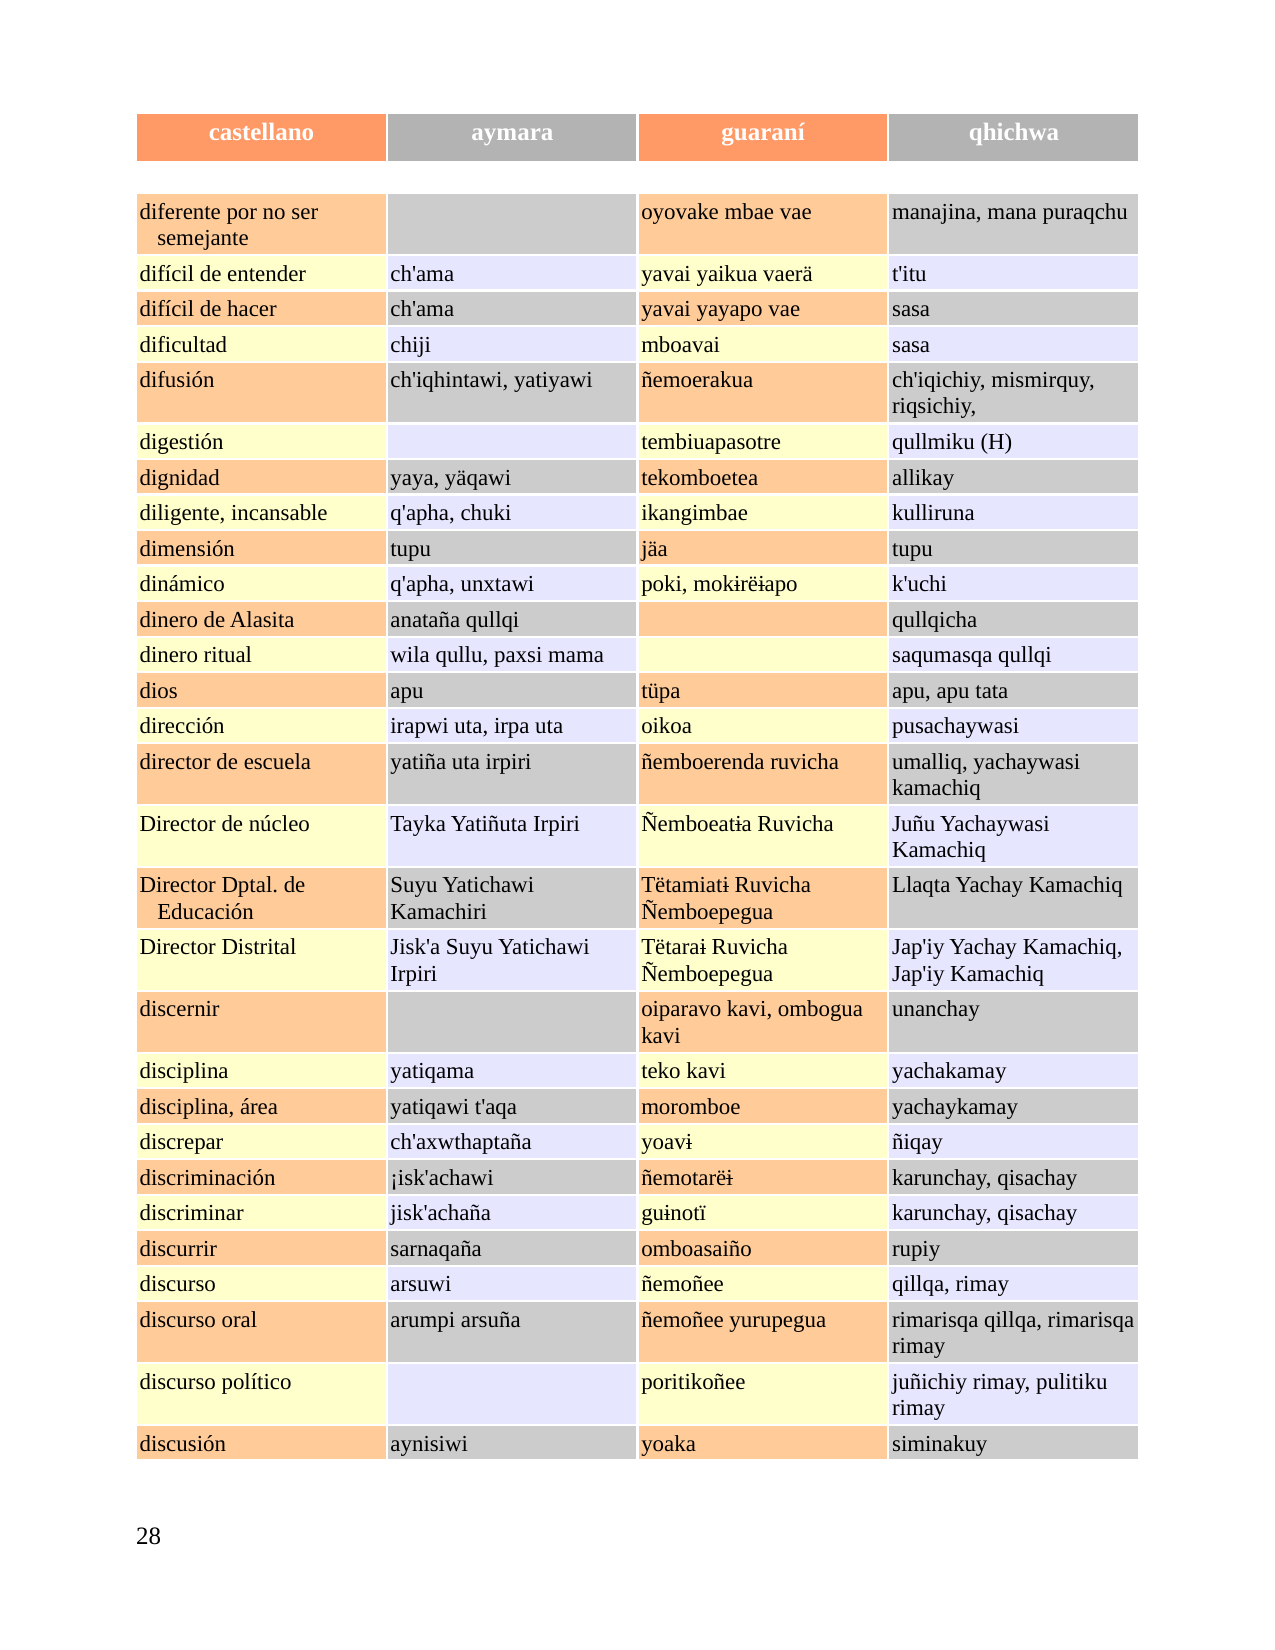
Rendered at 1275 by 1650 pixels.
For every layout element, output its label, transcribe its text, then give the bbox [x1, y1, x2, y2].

table_cell discrepar [137, 1125, 386, 1158]
table_cell disciplina [137, 1054, 386, 1087]
table_cell t'itu [889, 256, 1138, 289]
table_cell dirección [137, 709, 386, 742]
table_cell yatiña uta irpiri [388, 744, 636, 804]
table_cell discurso político [137, 1364, 386, 1424]
table_cell saqumasqa qullqi [889, 638, 1138, 671]
table_cell mboavai [639, 327, 887, 361]
table_cell ch'ama [388, 292, 636, 325]
table_cell karunchay, qisachay [889, 1160, 1138, 1194]
table_cell ¡isk'achawi [388, 1160, 636, 1194]
table_cell tekomboetea [639, 460, 887, 493]
table_cell q'apha, chuki [388, 496, 636, 529]
table_cell Suyu Yatichawi Kamachiri [388, 868, 636, 928]
table_cell yavai yayapo vae [639, 292, 887, 325]
table_cell difícil de hacer [137, 292, 386, 325]
table_cell Ñemboeatia Ruvicha [639, 806, 887, 866]
table_cell diligente, incansable [137, 496, 386, 529]
table_cell moromboe [639, 1089, 887, 1123]
table_cell discurso oral [137, 1302, 386, 1362]
table_cell omboasaiño [639, 1231, 887, 1265]
table_cell kulliruna [889, 496, 1138, 529]
table_cell umalliq, yachaywasi kamachiq [889, 744, 1138, 804]
table_cell dignidad [137, 460, 386, 493]
table_cell ikangimbae [639, 496, 887, 529]
table_cell ñiqay [889, 1125, 1138, 1158]
table_cell ñemoerakua [639, 363, 887, 422]
table_cell rimarisqa qillqa, rimarisqa rimay [889, 1302, 1138, 1362]
table_cell yatiqawi t'aqa [388, 1089, 636, 1123]
table_cell tupu [388, 531, 636, 564]
table_cell [388, 425, 636, 458]
table_cell karunchay, qisachay [889, 1196, 1138, 1229]
table_cell sasa [889, 292, 1138, 325]
table_cell q'apha, unxtawi [388, 567, 636, 600]
table_cell [639, 638, 887, 671]
table_cell yaya, yäqawi [388, 460, 636, 493]
table_cell allikay [889, 460, 1138, 493]
table_cell ñemotarëi [639, 1160, 887, 1194]
table_cell discriminación [137, 1160, 386, 1194]
table_cell discernir [137, 992, 386, 1052]
table_cell arsuwi [388, 1267, 636, 1300]
table_cell ñemoñee [639, 1267, 887, 1300]
table_cell teko kavi [639, 1054, 887, 1087]
table_cell dinámico [137, 567, 386, 600]
table_cell qullqicha [889, 602, 1138, 636]
table_cell ñemoñee yurupegua [639, 1302, 887, 1362]
table_cell ch'iqichiy, mismirquy, riqsichiy, [889, 363, 1138, 422]
table_cell unanchay [889, 992, 1138, 1052]
table_cell Tëtamiati Ruvicha Ñemboepegua [639, 868, 887, 928]
table_cell pusachaywasi [889, 709, 1138, 742]
table_cell oyovake mbae vae [639, 194, 887, 254]
table_cell guinotï [639, 1196, 887, 1229]
table_cell yoaka [639, 1426, 887, 1459]
table_cell aynisiwi [388, 1426, 636, 1459]
table_cell sasa [889, 327, 1138, 361]
table_cell disciplina, área [137, 1089, 386, 1123]
table_cell irapwi uta, irpa uta [388, 709, 636, 742]
table_cell Jap'iy Yachay Kamachiq, Jap'iy Kamachiq [889, 930, 1138, 990]
table_cell poki, mokirëiapo [639, 567, 887, 600]
table_cell manajina, mana puraqchu [889, 194, 1138, 254]
table_cell Director Distrital [137, 930, 386, 990]
table_cell qillqa, rimay [889, 1267, 1138, 1300]
table_cell tüpa [639, 673, 887, 707]
table_cell k'uchi [889, 567, 1138, 600]
table_cell yavai yaikua vaerä [639, 256, 887, 289]
table_cell siminakuy [889, 1426, 1138, 1459]
table_cell [388, 1364, 636, 1424]
table_cell sarnaqaña [388, 1231, 636, 1265]
table_cell dios [137, 673, 386, 707]
table_cell apu [388, 673, 636, 707]
table_cell ch'axwthaptaña [388, 1125, 636, 1158]
table_cell jäa [639, 531, 887, 564]
table_cell oiparavo kavi, ombogua kavi [639, 992, 887, 1052]
table_cell Jisk'a Suyu Yatichawi Irpiri [388, 930, 636, 990]
table_cell dimensión [137, 531, 386, 564]
table_cell Tëtarai Ruvicha Ñemboepegua [639, 930, 887, 990]
table_cell discurrir [137, 1231, 386, 1265]
table_cell anataña qullqi [388, 602, 636, 636]
table_cell diferente por no ser semejante [137, 194, 386, 254]
table_cell yoavi [639, 1125, 887, 1158]
table_cell discriminar [137, 1196, 386, 1229]
table_cell rupiy [889, 1231, 1138, 1265]
table_cell oikoa [639, 709, 887, 742]
table_cell digestión [137, 425, 386, 458]
table_cell Director Dptal. de Educación [137, 868, 386, 928]
table_cell dificultad [137, 327, 386, 361]
table_cell ch'ama [388, 256, 636, 289]
table_cell difícil de entender [137, 256, 386, 289]
table_cell yachaykamay [889, 1089, 1138, 1123]
table_cell director de escuela [137, 744, 386, 804]
table_cell tupu [889, 531, 1138, 564]
table_cell dinero de Alasita [137, 602, 386, 636]
table_cell arumpi arsuña [388, 1302, 636, 1362]
table_cell wila qullu, paxsi mama [388, 638, 636, 671]
table_cell Llaqta Yachay Kamachiq [889, 868, 1138, 928]
table_cell [388, 194, 636, 254]
table_cell Juñu Yachaywasi Kamachiq [889, 806, 1138, 866]
table_cell ñemboerenda ruvicha [639, 744, 887, 804]
table_cell [639, 602, 887, 636]
table_cell juñichiy rimay, pulitiku rimay [889, 1364, 1138, 1424]
table_cell Director de núcleo [137, 806, 386, 866]
table_cell jisk'achaña [388, 1196, 636, 1229]
table_cell apu, apu tata [889, 673, 1138, 707]
table_cell ch'iqhintawi, yatiyawi [388, 363, 636, 422]
table_cell difusión [137, 363, 386, 422]
table_cell dinero ritual [137, 638, 386, 671]
table_cell yatiqama [388, 1054, 636, 1087]
table_cell discurso [137, 1267, 386, 1300]
table_cell chiji [388, 327, 636, 361]
table_cell poritikoñee [639, 1364, 887, 1424]
table_cell tembiuapasotre [639, 425, 887, 458]
table_cell [388, 992, 636, 1052]
table_cell discusión [137, 1426, 386, 1459]
table_cell yachakamay [889, 1054, 1138, 1087]
table_cell Tayka Yatiñuta Irpiri [388, 806, 636, 866]
table_cell qullmiku (H) [889, 425, 1138, 458]
